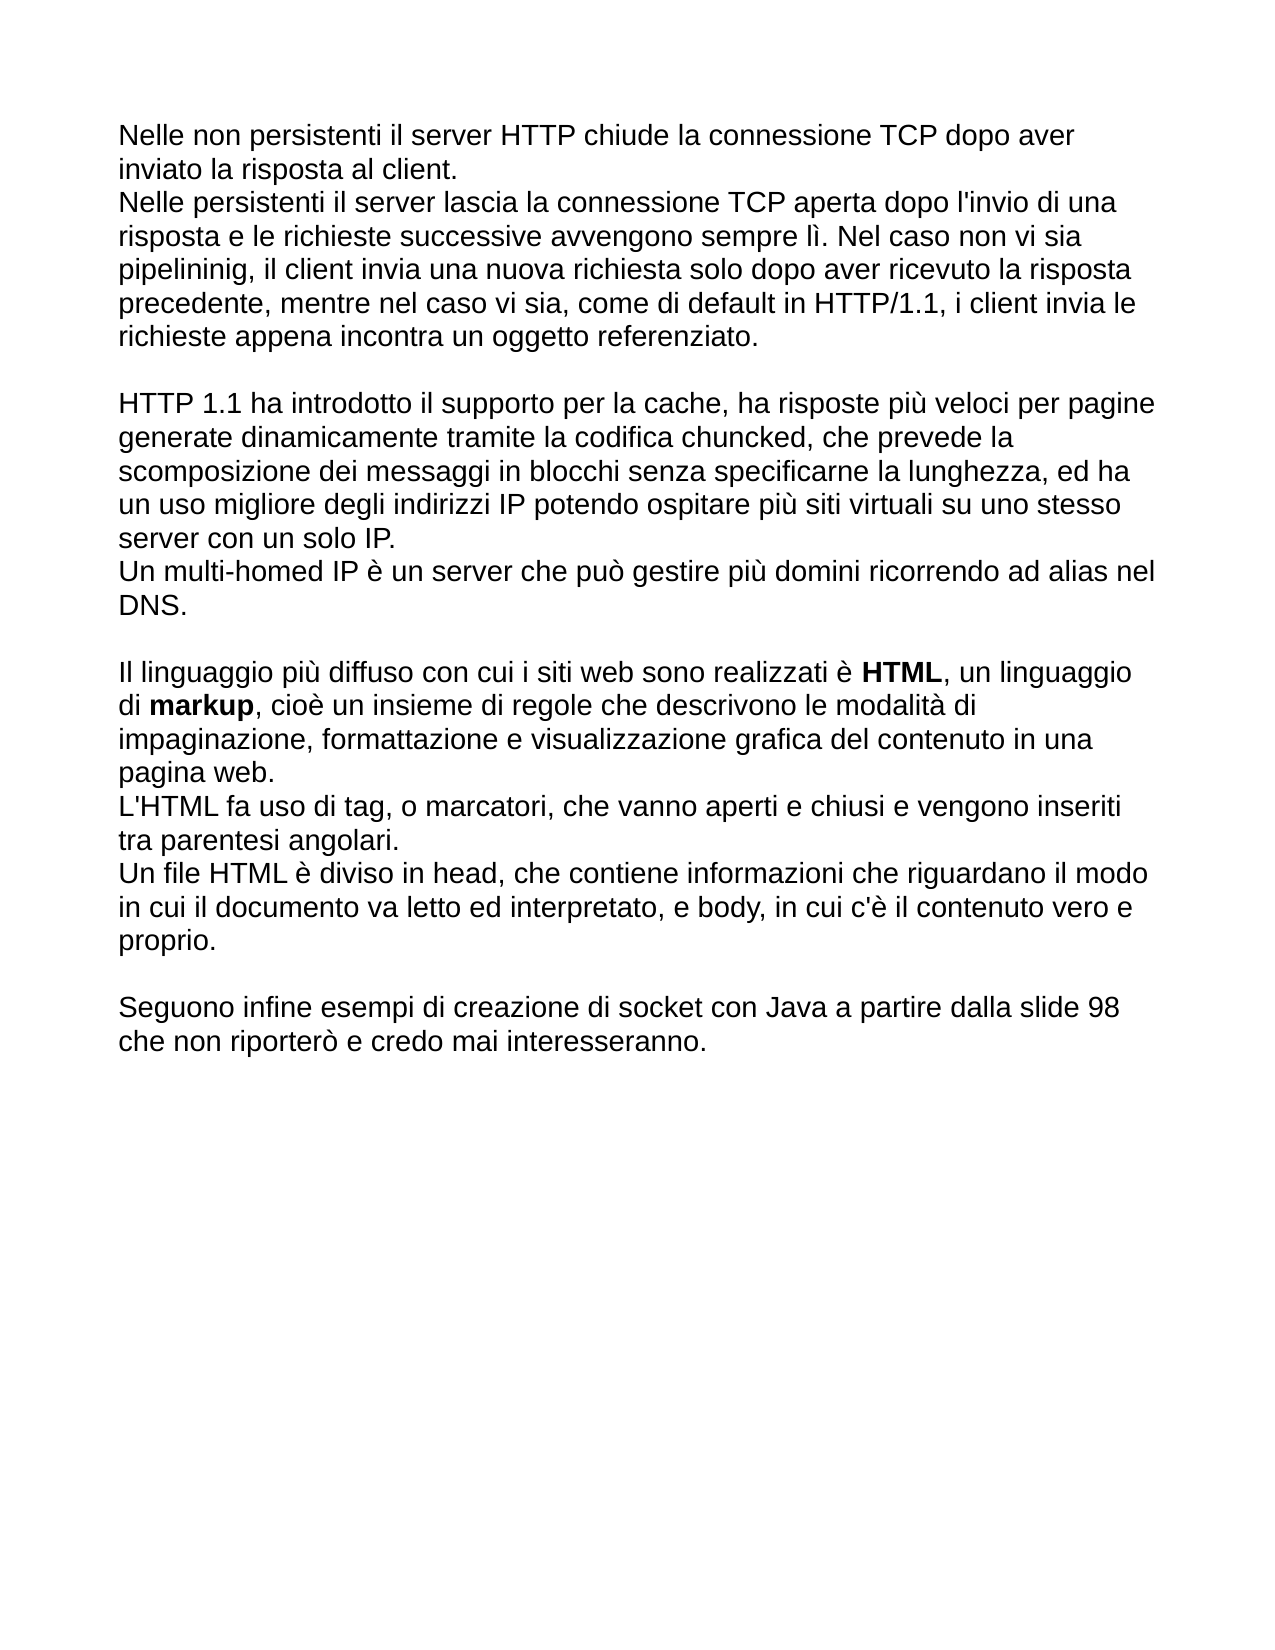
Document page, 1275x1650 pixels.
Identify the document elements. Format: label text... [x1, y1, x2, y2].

text L'HTML fa uso di tag, o marcatori, che vanno aperti e chiusi e vengono inseriti tra parentesi angolari. [118, 789, 1157, 856]
text Seguono infine esempi di creazione di socket con Java a partire dalla slide 98 che non riporterò e credo mai interesseranno. [118, 990, 1157, 1057]
text Un multi-homed IP è un server che può gestire più domini ricorrendo ad alias nel DNS. [118, 554, 1157, 621]
text Il linguaggio più diffuso con cui i siti web sono realizzati è HTML, un linguaggio di markup, cioè un insieme di regole che descrivono le modalità di impaginazione, formattazione e visualizzazione grafica del contenuto in una pagina web. [118, 655, 1157, 789]
text Nelle non persistenti il server HTTP chiude la connessione TCP dopo aver inviato la risposta al client. [118, 118, 1157, 185]
text HTTP 1.1 ha introdotto il supporto per la cache, ha risposte più veloci per pagine generate dinamicamente tramite la codifica chuncked, che prevede la scomposizione dei messaggi in blocchi senza specificarne la lunghezza, ed ha un uso migliore degli indirizzi IP potendo ospitare più siti virtuali su uno stesso server con un solo IP. [118, 386, 1157, 554]
text Nelle persistenti il server lascia la connessione TCP aperta dopo l'invio di una risposta e le richieste successive avvengono sempre lì. Nel caso non vi sia pipelininig, il client invia una nuova richiesta solo dopo aver ricevuto la risposta precedente, mentre nel caso vi sia, come di default in HTTP/1.1, i client invia le richieste appena incontra un oggetto referenziato. [118, 185, 1157, 353]
text Un file HTML è diviso in head, che contiene informazioni che riguardano il modo in cui il documento va letto ed interpretato, e body, in cui c'è il contenuto vero e proprio. [118, 856, 1157, 957]
